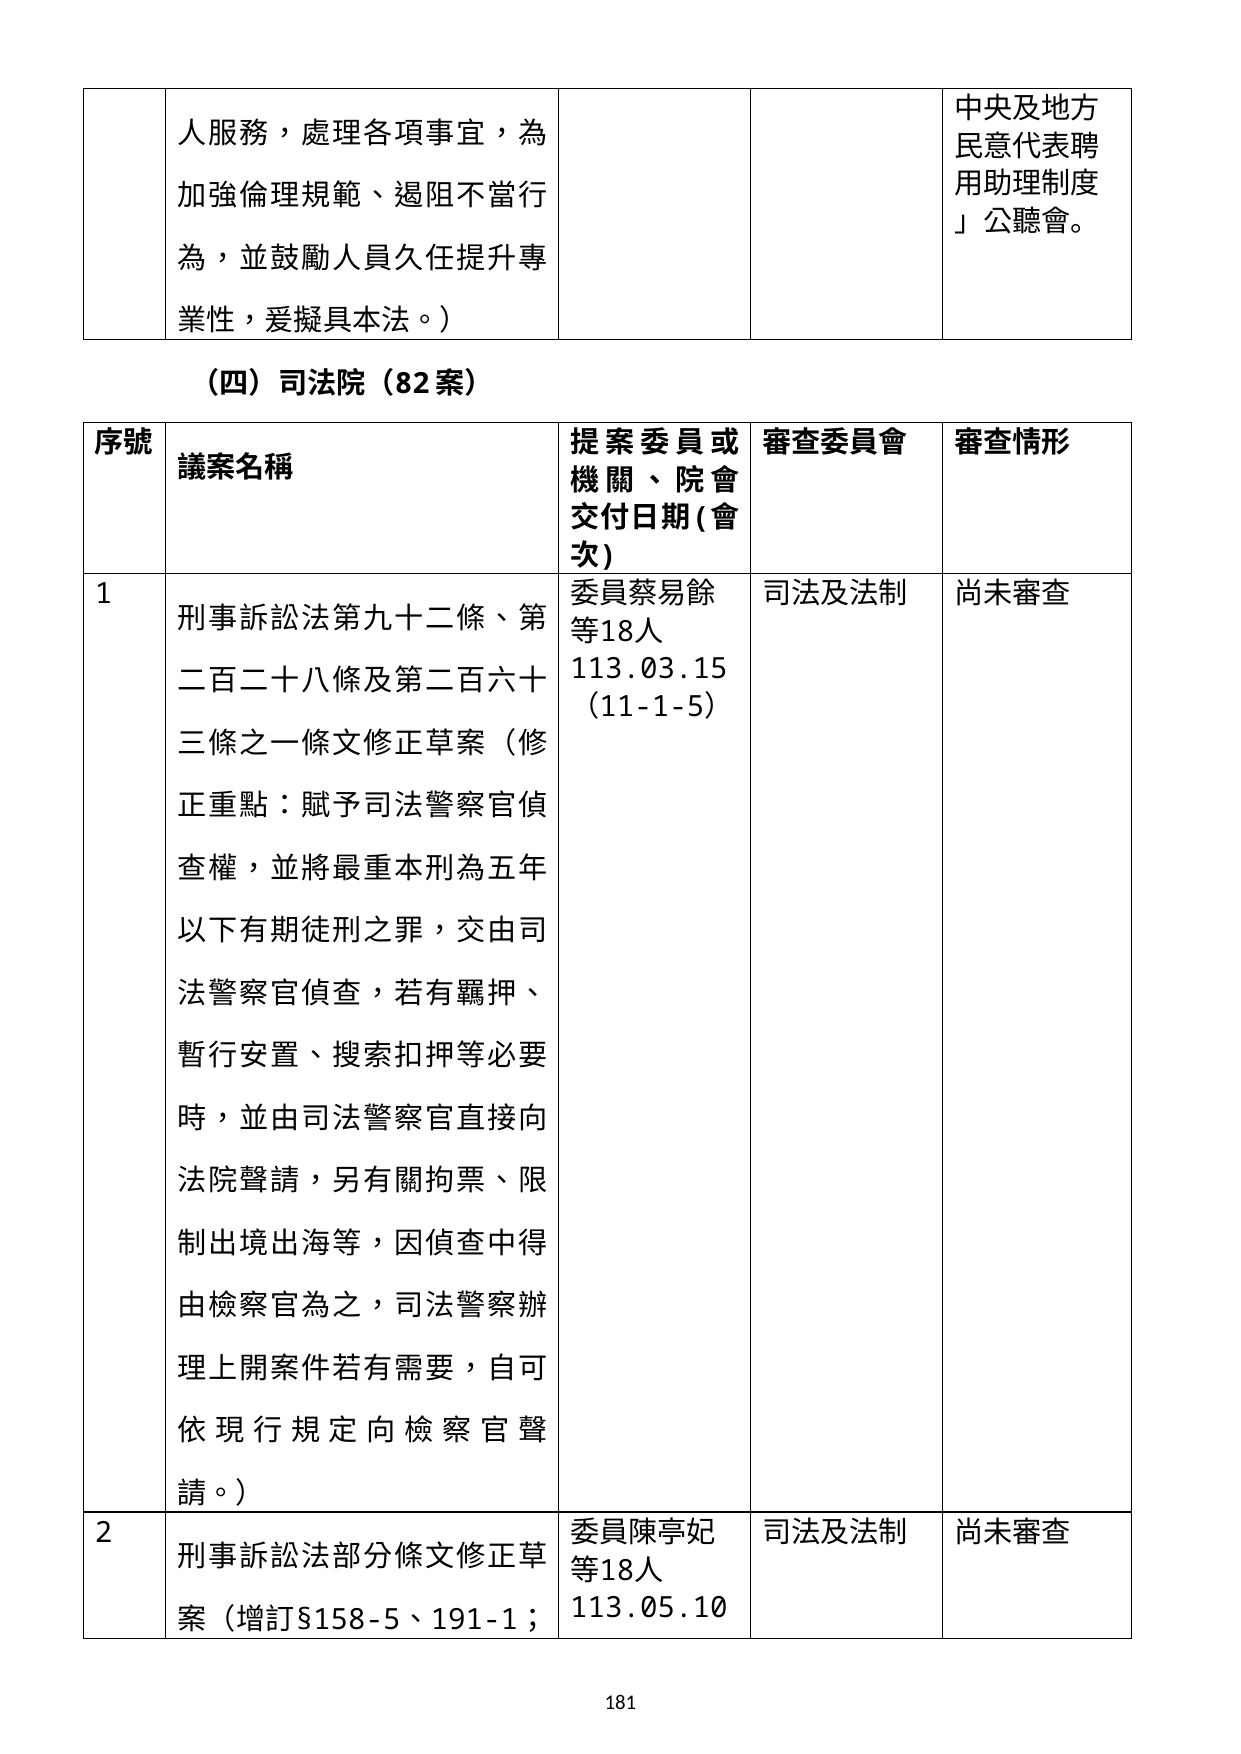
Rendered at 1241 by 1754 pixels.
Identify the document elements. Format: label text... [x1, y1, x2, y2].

table_cell 委員陳亭妃 等18人 113.05.10 [559, 1513, 750, 1637]
table_cell 尚未審查 [943, 1513, 1131, 1637]
table_header 序號 [84, 423, 165, 573]
table_cell 中央及地方民意代表聘用助理制度」公聽會。 [943, 89, 1131, 339]
table_cell 尚未審查 [943, 574, 1131, 1511]
table_header 審查委員會 [751, 423, 942, 573]
table_cell 司法及法制 [751, 1513, 942, 1637]
table_header 提案委員或機關、院會交付日期(會次) [559, 423, 750, 573]
table_cell 委員蔡易餘 等18人 113.03.15 （11-1-5） [559, 574, 750, 1511]
table_header 議案名稱 [166, 423, 558, 573]
table_cell [84, 89, 165, 339]
table_cell 人服務，處理各項事宜，為加強倫理規範、遏阻不當行為，並鼓勵人員久任提升專業性，爰擬具本法。） [166, 89, 558, 339]
table_cell 刑事訴訟法部分條文修正草案（增訂§158-5、191-1； [166, 1513, 558, 1637]
subtitle （四）司法院（82案） [75, 359, 1165, 402]
table_cell 刑事訴訟法第九十二條、第二百二十八條及第二百六十三條之一條文修正草案（修正重點：賦予司法警察官偵查權，並將最重本刑為五年以下有期徒刑之罪，交由司法警察官偵查，若有羈押、暫行安置、搜索扣押等必要時，並由司法警察官直接向法院聲請，另有關拘票、限制出境出海等，因偵查中得由檢察官為之，司法警察辦理上開案件若有需要，自可依現行規定向檢察官聲請。） [166, 574, 558, 1511]
table_cell [559, 89, 750, 339]
table_cell 2 [84, 1513, 165, 1637]
table_cell 司法及法制 [751, 574, 942, 1511]
table_cell 1 [84, 574, 165, 1511]
table_header 審查情形 [943, 423, 1131, 573]
table_cell [751, 89, 942, 339]
